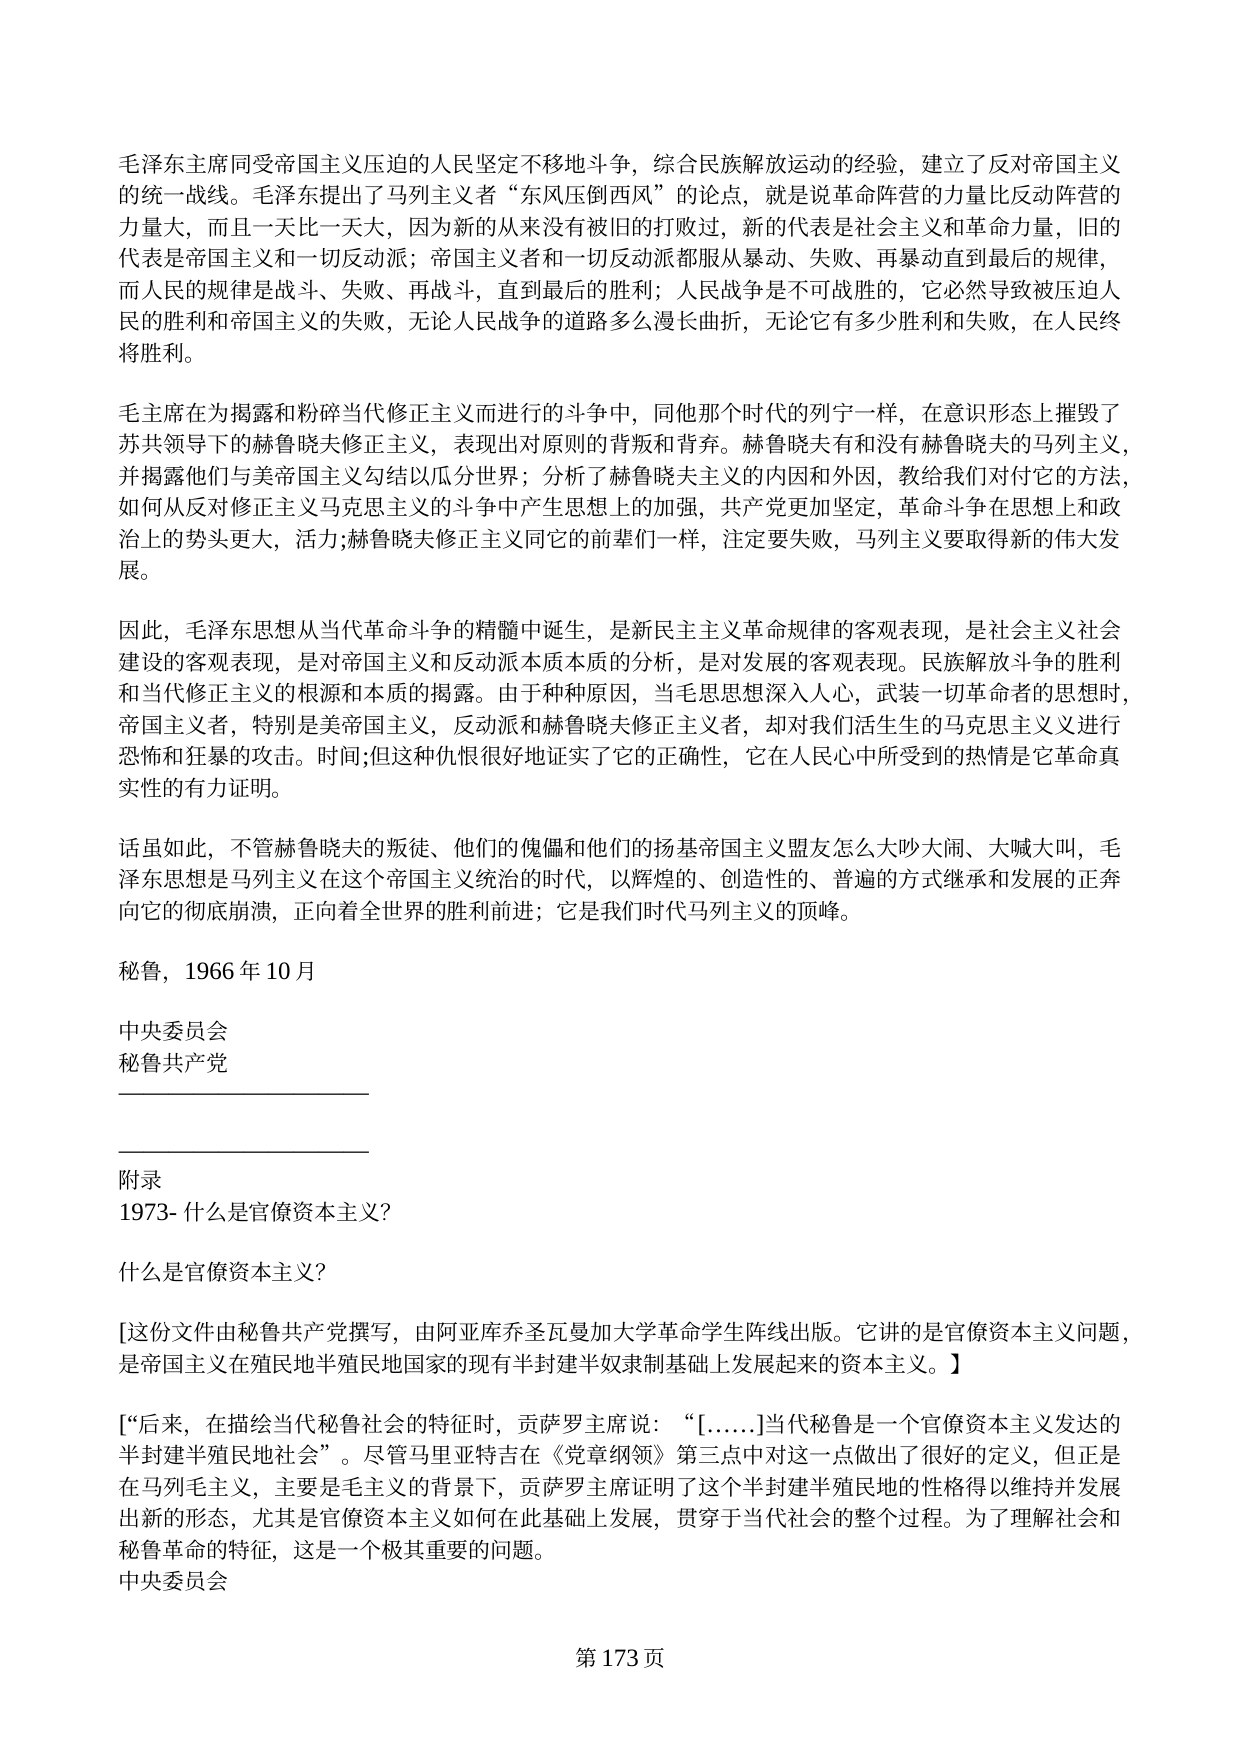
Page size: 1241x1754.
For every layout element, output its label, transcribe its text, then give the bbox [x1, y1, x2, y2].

text 毛泽东主席同受帝国主义压迫的人民坚定不移地斗争，综合民族解放运动的经验，建立了反对帝国主义的统一战线。毛泽东提出了马列主义者“东风压倒西风”的论点，就是说革命阵营的力量比反动阵营的力量大，而且一天比一天大，因为新的从来没有被旧的打败过，新的代表是社会主义和革命力量，旧的代表是帝国主义和一切反动派；帝国主义者和一切反动派都服从暴动、失败、再暴动直到最后的规律，而人民的规律是战斗、失败、再战斗，直到最后的胜利；人民战争是不可战胜的，它必然导致被压迫人民的胜利和帝国主义的失败，无论人民战争的道路多么漫长曲折，无论它有多少胜利和失败，在人民终将胜利。 [118, 147, 1122, 367]
text —————————— [118, 1077, 1122, 1106]
text 因此，毛泽东思想从当代革命斗争的精髓中诞生，是新民主主义革命规律的客观表现，是社会主义社会建设的客观表现，是对帝国主义和反动派本质本质的分析，是对发展的客观表现。民族解放斗争的胜利和当代修正主义的根源和本质的揭露。由于种种原因，当毛思思想深入人心，武装一切革命者的思想时，帝国主义者，特别是美帝国主义，反动派和赫鲁晓夫修正主义者，却对我们活生生的马克思主义义进行恐怖和狂暴的攻击。时间;但这种仇恨很好地证实了它的正确性，它在人民心中所受到的热情是它革命真实性的有力证明。 [118, 614, 1122, 802]
text 中央委员会 [118, 1014, 1122, 1046]
text 秘鲁共产党 [118, 1046, 1122, 1077]
text 话虽如此，不管赫鲁晓夫的叛徒、他们的傀儡和他们的扬基帝国主义盟友怎么大吵大闹、大喊大叫，毛泽东思想是马列主义在这个帝国主义统治的时代，以辉煌的、创造性的、普遍的方式继承和发展的正奔向它的彻底崩溃，正向着全世界的胜利前进；它是我们时代马列主义的顶峰。 [118, 831, 1122, 926]
text 秘鲁，1966年10月 [118, 954, 1122, 986]
text 中央委员会 [118, 1564, 1122, 1596]
text 附录 [118, 1164, 1122, 1195]
text 毛主席在为揭露和粉碎当代修正主义而进行的斗争中，同他那个时代的列宁一样，在意识形态上摧毁了苏共领导下的赫鲁晓夫修正主义，表现出对原则的背叛和背弃。赫鲁晓夫有和没有赫鲁晓夫的马列主义，并揭露他们与美帝国主义勾结以瓜分世界；分析了赫鲁晓夫主义的内因和外因，教给我们对付它的方法，如何从反对修正主义马克思主义的斗争中产生思想上的加强，共产党更加坚定，革命斗争在思想上和政治上的势头更大，活力;赫鲁晓夫修正主义同它的前辈们一样，注定要失败，马列主义要取得新的伟大发展。 [118, 396, 1122, 585]
text 什么是官僚资本主义？ [118, 1255, 1122, 1287]
text [这份文件由秘鲁共产党撰写，由阿亚库乔圣瓦曼加大学革命学生阵线出版。它讲的是官僚资本主义问题，是帝国主义在殖民地半殖民地国家的现有半封建半奴隶制基础上发展起来的资本主义。】 [118, 1316, 1122, 1378]
text 1973- 什么是官僚资本主义？ [118, 1195, 1122, 1227]
text —————————— [118, 1135, 1122, 1164]
text [“后来，在描绘当代秘鲁社会的特征时，贡萨罗主席说：“[……]当代秘鲁是一个官僚资本主义发达的半封建半殖民地社会”。尽管马里亚特吉在《党章纲领》第三点中对这一点做出了很好的定义，但正是在马列毛主义，主要是毛主义的背景下，贡萨罗主席证明了这个半封建半殖民地的性格得以维持并发展出新的形态，尤其是官僚资本主义如何在此基础上发展，贯穿于当代社会的整个过程。为了理解社会和秘鲁革命的特征，这是一个极其重要的问题。 [118, 1407, 1122, 1564]
